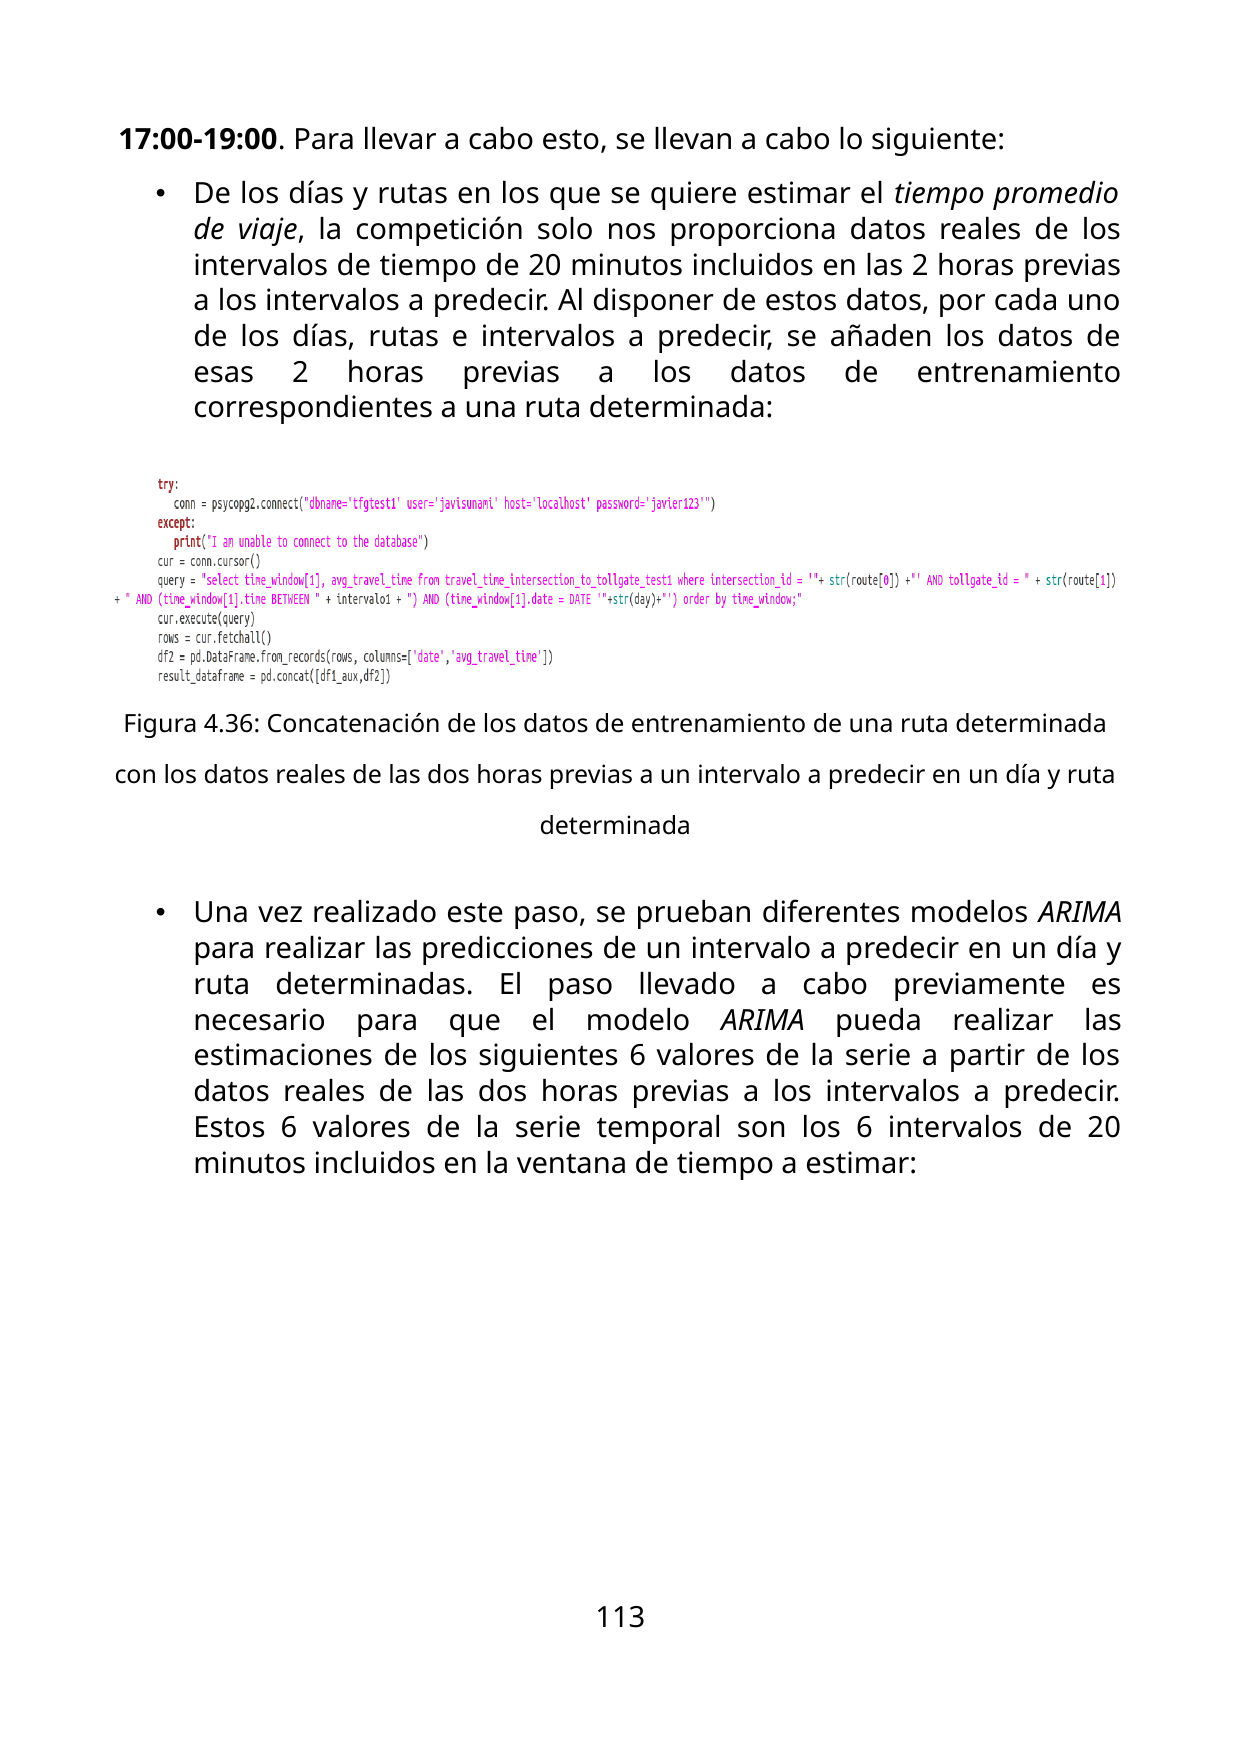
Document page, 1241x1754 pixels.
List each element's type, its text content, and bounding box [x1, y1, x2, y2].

list De los días y rutas en los que se quiere estimar el tiempo promedio de viaje, la competición solo nos proporciona datos reales de los intervalos de tiempo de 20 minutos incluidos en las 2 horas previas a los intervalos a predecir. Al disponer de estos datos, por cada uno de los días, rutas e intervalos a predecir, se añaden los datos de esas 2 horas previas a los datos de entrenamiento correspondientes a una ruta determinada: [156, 172, 1122, 426]
text 17:00-19:00. Para llevar a cabo esto, se llevan a cabo lo siguiente: [118, 118, 1122, 158]
picture [113, 476, 1118, 689]
text Figura 4.36: Concatenación de los datos de entrenamiento de una ruta determinada con los datos reales de las dos horas previas a un intervalo a predecir en un día y ruta determinada [103, 689, 1127, 841]
list Una vez realizado este paso, se prueban diferentes modelos ARIMA para realizar las predicciones de un intervalo a predecir en un día y ruta determinadas. El paso llevado a cabo previamente es necesario para que el modelo ARIMA pueda realizar las estimaciones de los siguientes 6 valores de la serie a partir de los datos reales de las dos horas previas a los intervalos a predecir. Estos 6 valores de la serie temporal son los 6 intervalos de 20 minutos incluidos en la ventana de tiempo a estimar: [156, 892, 1122, 1182]
